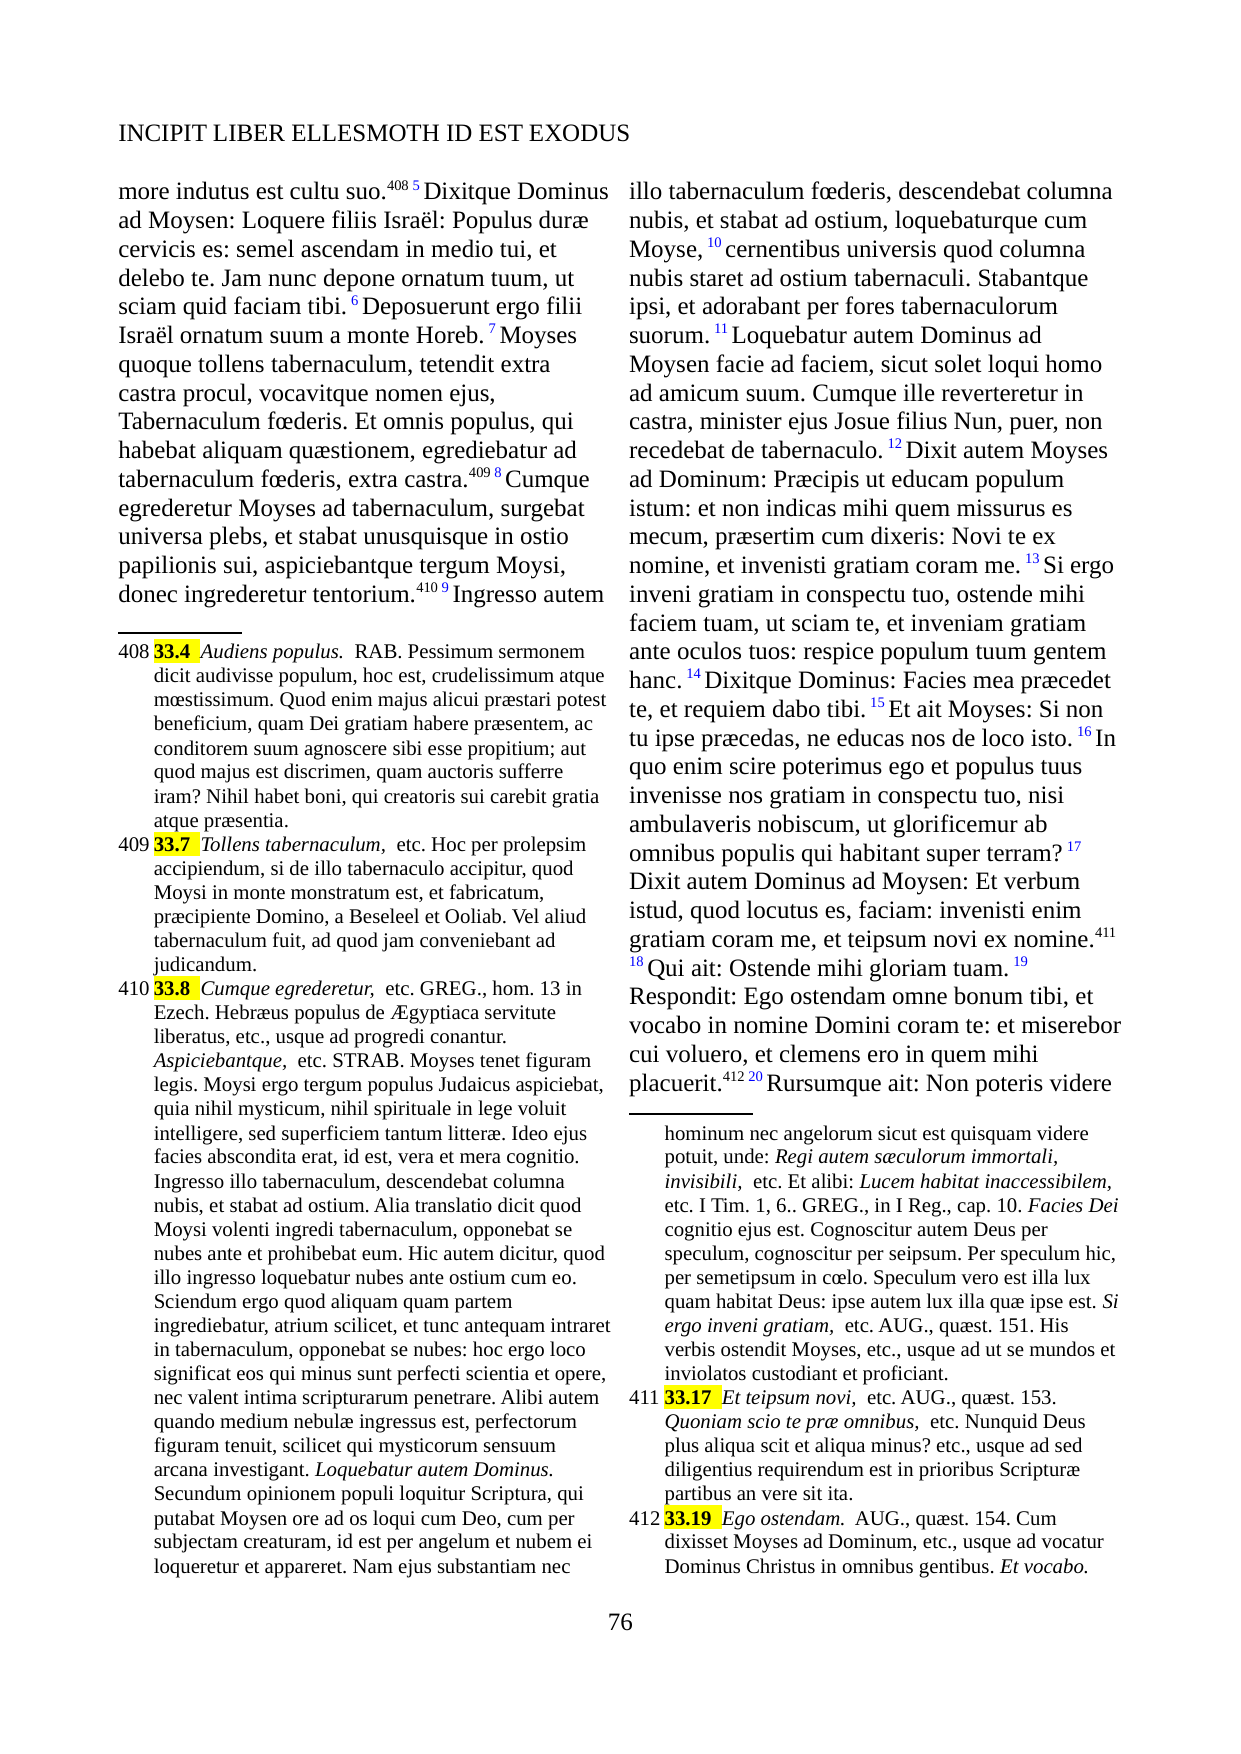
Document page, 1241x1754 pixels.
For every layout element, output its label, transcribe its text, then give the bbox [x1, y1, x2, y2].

text hominum nec angelorum sicut est quisquam videre potuit, unde: Regi autem sæculorum immortali, invisibili, etc. Et alibi: Lucem habitat inaccessibilem, etc. I Tim. 1, 6.. GREG., in I Reg., cap. 10. Facies Dei cognitio ejus est. Cognoscitur autem Deus per speculum, cognoscitur per seipsum. Per speculum hic, per semetipsum in cœlo. Speculum vero est illa lux quam habitat Deus: ipse autem lux illa quæ ipse est. Si ergo inveni gratiam, etc. AUG., quæst. 151. His verbis ostendit Moyses, etc., usque ad ut se mundos et inviolatos custodiant et proficiant. [629, 1120, 1122, 1385]
text 33.4 Audiens populus. RAB. Pessimum sermonem dicit audivisse populum, hoc est, crudelissimum atque mœstissimum. Quod enim majus alicui præstari potest beneficium, quam Dei gratiam habere præsentem, ac conditorem suum agnoscere sibi esse propitium; aut quod majus est discrimen, quam auctoris sufferre iram? Nihil habet boni, qui creatoris sui carebit gratia atque præsentia. [118, 639, 611, 832]
text 33.17 Et teipsum novi, etc. AUG., quæst. 153. Quoniam scio te præ omnibus, etc. Nunquid Deus plus aliqua scit et aliqua minus? etc., usque ad sed diligentius requirendum est in prioribus Scripturæ partibus an vere sit ita. [629, 1385, 1122, 1505]
text illo tabernaculum fœderis, descendebat columna nubis, et stabat ad ostium, loquebaturque cum Moyse, 10 cernentibus universis quod columna nubis staret ad ostium tabernaculi. Stabantque ipsi, et adorabant per fores tabernaculorum suorum. 11 Loquebatur autem Dominus ad Moysen facie ad faciem, sicut solet loqui homo ad amicum suum. Cumque ille reverteretur in castra, minister ejus Josue filius Nun, puer, non recedebat de tabernaculo. 12 Dixit autem Moyses ad Dominum: Præcipis ut educam populum istum: et non indicas mihi quem missurus es mecum, præsertim cum dixeris: Novi te ex nomine, et invenisti gratiam coram me. 13 Si ergo inveni gratiam in conspectu tuo, ostende mihi faciem tuam, ut sciam te, et inveniam gratiam ante oculos tuos: respice populum tuum gentem hanc. 14 Dixitque Dominus: Facies mea præcedet te, et requiem dabo tibi. 15 Et ait Moyses: Si non tu ipse præcedas, ne educas nos de loco isto. 16 In quo enim scire poterimus ego et populus tuus invenisse nos gratiam in conspectu tuo, nisi ambulaveris nobiscum, ut glorificemur ab omnibus populis qui habitant super terram? 17 Dixit autem Dominus ad Moysen: Et verbum istud, quod locutus es, faciam: invenisti enim gratiam coram me, et teipsum novi ex nomine. 18 Qui ait: Ostende mihi gloriam tuam. 19 Respondit: Ego ostendam omne bonum tibi, et vocabo in nomine Domini coram te: et miserebor cui voluero, et clemens ero in quem mihi placuerit. 20 Rursumque ait: Non poteris videre [629, 176, 1122, 1096]
text 33.7 Tollens tabernaculum, etc. Hoc per prolepsim accipiendum, si de illo tabernaculo accipitur, quod Moysi in monte monstratum est, et fabricatum, præcipiente Domino, a Beseleel et Ooliab. Vel aliud tabernaculum fuit, ad quod jam conveniebant ad judicandum. [118, 832, 611, 976]
text 33.19 Ego ostendam. AUG., quæst. 154. Cum dixisset Moyses ad Dominum, etc., usque ad vocatur Dominus Christus in omnibus gentibus. Et vocabo. [629, 1505, 1122, 1578]
text more indutus est cultu suo. 5 Dixitque Dominus ad Moysen: Loquere filiis Israël: Populus duræ cervicis es: semel ascendam in medio tui, et delebo te. Jam nunc depone ornatum tuum, ut sciam quid faciam tibi. 6 Deposuerunt ergo filii Israël ornatum suum a monte Horeb. 7 Moyses quoque tollens tabernaculum, tetendit extra castra procul, vocavitque nomen ejus, Tabernaculum fœderis. Et omnis populus, qui habebat aliquam quæstionem, egrediebatur ad tabernaculum fœderis, extra castra. 8 Cumque egrederetur Moyses ad tabernaculum, surgebat universa plebs, et stabat unusquisque in ostio papilionis sui, aspiciebantque tergum Moysi, donec ingrederetur tentorium. 9 Ingresso autem [118, 176, 611, 608]
text 33.8 Cumque egrederetur, etc. GREG., hom. 13 in Ezech. Hebræus populus de Ægyptiaca servitute liberatus, etc., usque ad progredi conantur. Aspiciebantque, etc. STRAB. Moyses tenet figuram legis. Moysi ergo tergum populus Judaicus aspiciebat, quia nihil mysticum, nihil spirituale in lege voluit intelligere, sed superficiem tantum litteræ. Ideo ejus facies abscondita erat, id est, vera et mera cognitio. Ingresso illo tabernaculum, descendebat columna nubis, et stabat ad ostium. Alia translatio dicit quod Moysi volenti ingredi tabernaculum, opponebat se nubes ante et prohibebat eum. Hic autem dicitur, quod illo ingresso loquebatur nubes ante ostium cum eo. Sciendum ergo quod aliquam quam partem ingrediebatur, atrium scilicet, et tunc antequam intraret in tabernaculum, opponebat se nubes: hoc ergo loco significat eos qui minus sunt perfecti scientia et opere, nec valent intima scripturarum penetrare. Alibi autem quando medium nebulæ ingressus est, perfectorum figuram tenuit, scilicet qui mysticorum sensuum arcana investigant. Loquebatur autem Dominus. Secundum opinionem populi loquitur Scriptura, qui putabat Moysen ore ad os loqui cum Deo, cum per subjectam creaturam, id est per angelum et nubem ei loqueretur et appareret. Nam ejus substantiam nec [118, 976, 611, 1578]
